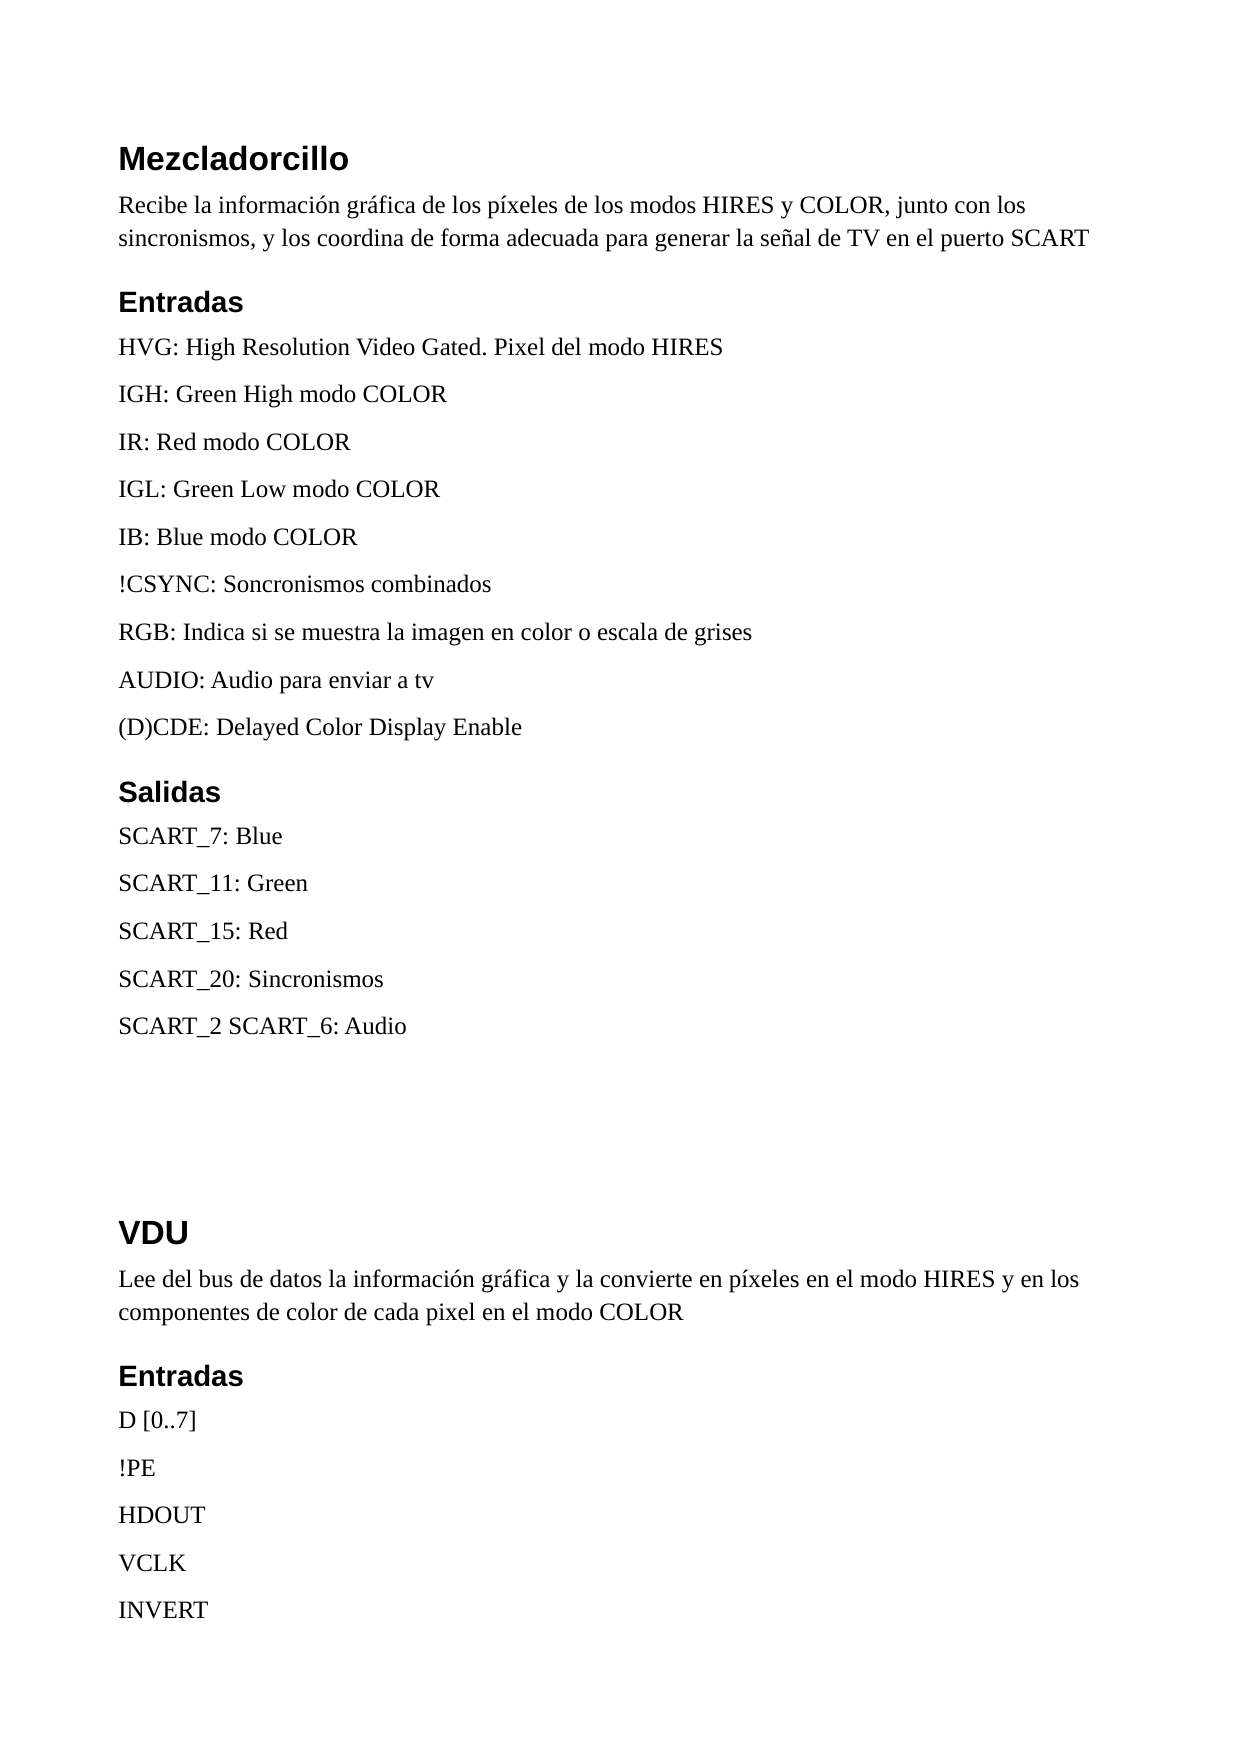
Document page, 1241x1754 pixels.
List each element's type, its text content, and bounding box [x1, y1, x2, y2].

text SCART_2 SCART_6: Audio [118, 1011, 1122, 1040]
text (D)CDE: Delayed Color Display Enable [118, 712, 1122, 741]
text Recibe la información gráfica de los píxeles de los modos HIRES y COLOR, junto con los sincronismos, y los coordina de forma adecuada para generar la señal de TV en el puerto SCART [118, 190, 1122, 252]
text INVERT [118, 1596, 1122, 1624]
text IGL: Green Low modo COLOR [118, 474, 1122, 503]
text Lee del bus de datos la información gráfica y la convierte en píxeles en el modo HIRES y en los componentes de color de cada pixel en el modo COLOR [118, 1264, 1122, 1325]
text !CSYNC: Soncronismos combinados [118, 569, 1122, 598]
text RGB: Indica si se muestra la imagen en color o escala de grises [118, 617, 1122, 646]
text HVG: High Resolution Video Gated. Pixel del modo HIRES [118, 332, 1122, 360]
subtitle Salidas [118, 774, 1122, 808]
text D [0..7] [118, 1405, 1122, 1434]
subtitle Entradas [118, 285, 1122, 319]
text IGH: Green High modo COLOR [118, 379, 1122, 408]
text IB: Blue modo COLOR [118, 522, 1122, 551]
text AUDIO: Audio para enviar a tv [118, 665, 1122, 693]
text !PE [118, 1453, 1122, 1481]
text SCART_15: Red [118, 916, 1122, 945]
text SCART_7: Blue [118, 821, 1122, 849]
subtitle Entradas [118, 1359, 1122, 1393]
text SCART_11: Green [118, 868, 1122, 897]
text SCART_20: Sincronismos [118, 964, 1122, 992]
text HDOUT [118, 1500, 1122, 1529]
text IR: Red modo COLOR [118, 427, 1122, 456]
subtitle VDU [118, 1212, 1122, 1251]
subtitle Mezcladorcillo [118, 139, 1122, 178]
text VCLK [118, 1548, 1122, 1577]
